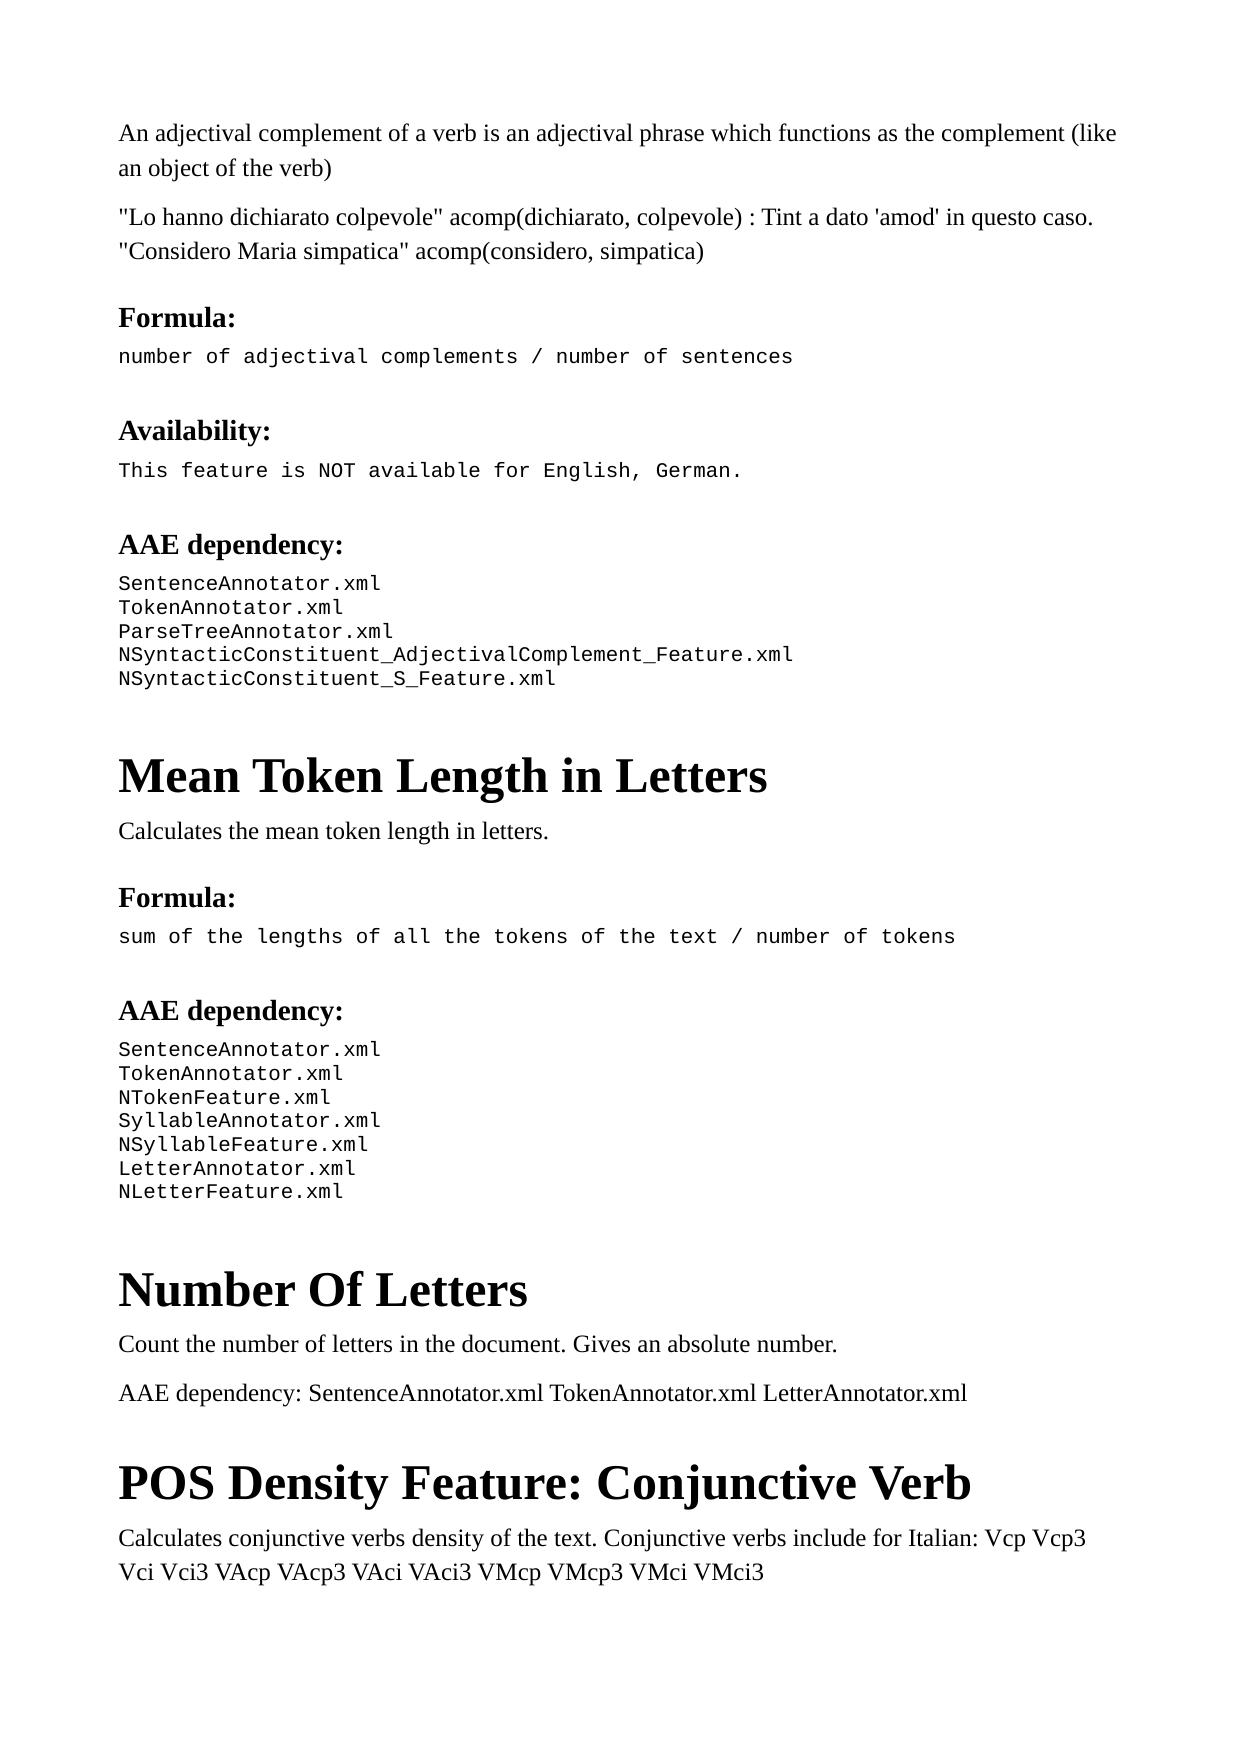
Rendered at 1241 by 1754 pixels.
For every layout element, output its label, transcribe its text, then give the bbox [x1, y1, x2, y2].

text sum of the lengths of all the tokens of the text / number of tokens [118, 926, 1122, 949]
text number of adjectival complements / number of sentences [118, 346, 1122, 369]
text "Lo hanno dichiarato colpevole" acomp(dichiarato, colpevole) : Tint a dato 'amod' in questo caso. "Considero Maria simpatica" acomp(considero, simpatica) [118, 202, 1122, 265]
text TokenAnnotator.xml [118, 597, 1122, 621]
text AAE dependency: SentenceAnnotator.xml TokenAnnotator.xml LetterAnnotator.xml [118, 1378, 1122, 1407]
text Calculates the mean token length in letters. [118, 816, 1122, 845]
text TokenAnnotator.xml [118, 1063, 1122, 1087]
text NSyntacticConstituent_S_Feature.xml [118, 668, 1122, 692]
text SentenceAnnotator.xml [118, 573, 1122, 597]
text NLetterFeature.xml [118, 1181, 1122, 1205]
text An adjectival complement of a verb is an adjectival phrase which functions as the complement (like an object of the verb) [118, 118, 1122, 181]
text NTokenFeature.xml [118, 1087, 1122, 1110]
text SyllableAnnotator.xml [118, 1110, 1122, 1134]
subtitle Availability: [118, 413, 1122, 447]
text LetterAnnotator.xml [118, 1158, 1122, 1181]
subtitle Formula: [118, 300, 1122, 333]
subtitle POS Density Feature: Conjunctive Verb [118, 1453, 1122, 1510]
subtitle Formula: [118, 880, 1122, 913]
text Calculates conjunctive verbs density of the text. Conjunctive verbs include for Italian: Vcp Vcp3 Vci Vci3 VAcp VAcp3 VAci VAci3 VMcp VMcp3 VMci VMci3 [118, 1523, 1122, 1586]
text NSyntacticConstituent_AdjectivalComplement_Feature.xml [118, 644, 1122, 668]
text NSyllableFeature.xml [118, 1134, 1122, 1158]
subtitle AAE dependency: [118, 527, 1122, 561]
text ParseTreeAnnotator.xml [118, 621, 1122, 644]
subtitle AAE dependency: [118, 993, 1122, 1027]
subtitle Number Of Letters [118, 1259, 1122, 1317]
subtitle Mean Token Length in Letters [118, 746, 1122, 803]
text Count the number of letters in the document. Gives an absolute number. [118, 1329, 1122, 1358]
text This feature is NOT available for English, German. [118, 459, 1122, 483]
text SentenceAnnotator.xml [118, 1039, 1122, 1063]
